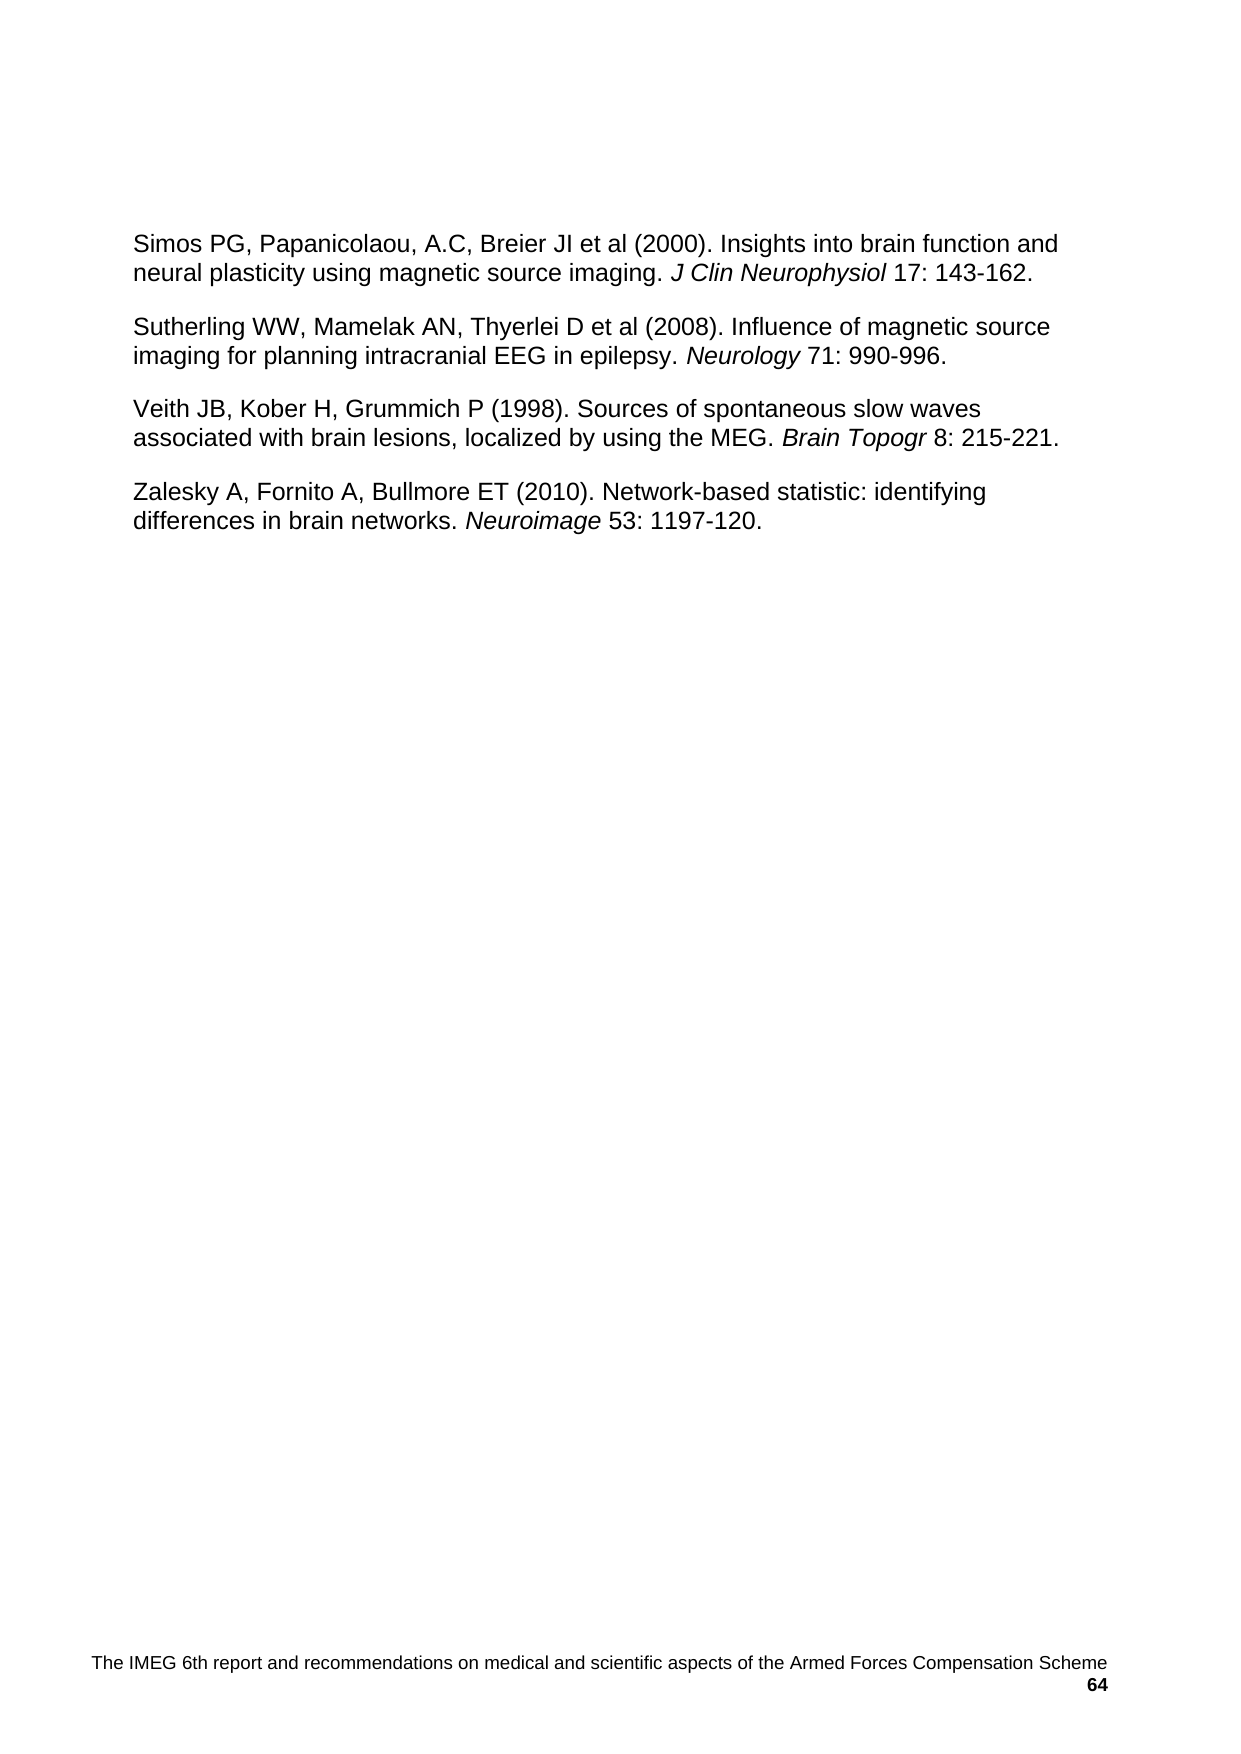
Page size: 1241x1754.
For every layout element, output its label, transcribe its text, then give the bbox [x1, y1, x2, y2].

text Sutherling WW, Mamelak AN, Thyerlei D et al (2008). Influence of magnetic source imaging for planning intracranial EEG in epilepsy. Neurology 71: 990-996. [133, 312, 1107, 369]
text Simos PG, Papanicolaou, A.C, Breier JI et al (2000). Insights into brain function and neural plasticity using magnetic source imaging. J Clin Neurophysiol 17: 143-162. [133, 229, 1107, 287]
text Veith JB, Kober H, Grummich P (1998). Sources of spontaneous slow waves associated with brain lesions, localized by using the MEG. Brain Topogr 8: 215-221. [133, 394, 1107, 452]
text Zalesky A, Fornito A, Bullmore ET (2010). Network-based statistic: identifying differences in brain networks. Neuroimage 53: 1197-120. [133, 477, 1107, 534]
